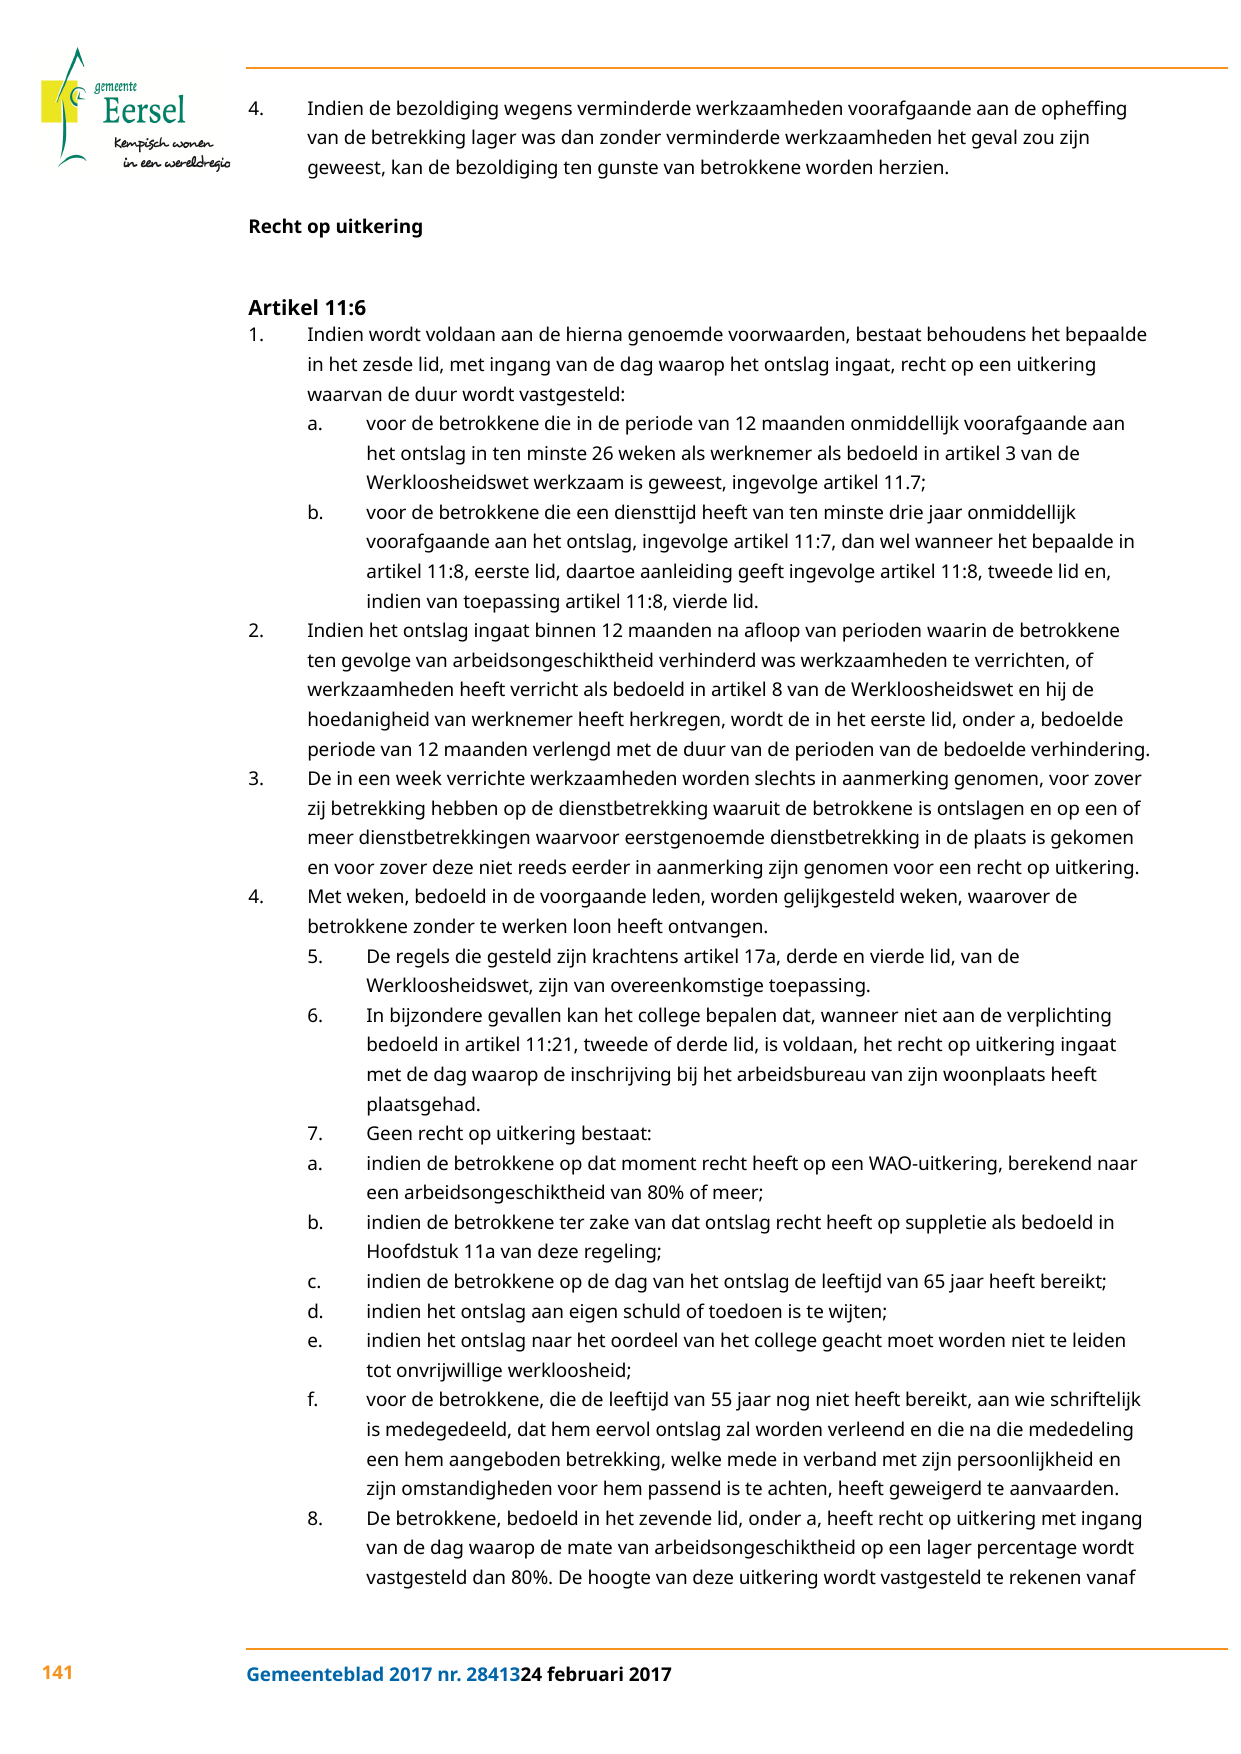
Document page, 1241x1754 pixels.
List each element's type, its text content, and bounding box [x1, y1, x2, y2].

list indien het ontslag naar het oordeel van het college geacht moet worden niet te leiden tot onvrijwillige werkloosheid; [307, 1327, 1152, 1383]
list indien de betrokkene op dat moment recht heeft op een WAO-uitkering, berekend naar een arbeidsongeschiktheid van 80% of meer; [307, 1150, 1152, 1205]
text Recht op uitkering [248, 213, 1152, 239]
list Geen recht op uitkering bestaat: [307, 1120, 1152, 1146]
list In bijzondere gevallen kan het college bepalen dat, wanneer niet aan de verplichting bedoeld in artikel 11:21, tweede of derde lid, is voldaan, het recht op uitkering ingaat met de dag waarop de inschrijving bij het arbeidsbureau van zijn woonplaats heeft plaatsgehad. [307, 1002, 1152, 1116]
list De regels die gesteld zijn krachtens artikel 17a, derde en vierde lid, van de Werkloosheidswet, zijn van overeenkomstige toepassing. [307, 943, 1152, 998]
list voor de betrokkene die een diensttijd heeft van ten minste drie jaar onmiddellijk voorafgaande aan het ontslag, ingevolge artikel 11:7, dan wel wanneer het bepaalde in artikel 11:8, eerste lid, daartoe aanleiding geeft ingevolge artikel 11:8, tweede lid en, indien van toepassing artikel 11:8, vierde lid. [307, 499, 1152, 613]
list voor de betrokkene die in de periode van 12 maanden onmiddellijk voorafgaande aan het ontslag in ten minste 26 weken als werknemer als bedoeld in artikel 3 van de Werkloosheidswet werkzaam is geweest, ingevolge artikel 11.7; [307, 410, 1152, 495]
list Indien de bezoldiging wegens verminderde werkzaamheden voorafgaande aan de opheffing van de betrekking lager was dan zonder verminderde werkzaamheden het geval zou zijn geweest, kan de bezoldiging ten gunste van betrokkene worden herzien. [248, 95, 1152, 180]
text Artikel 11:6 [248, 293, 1152, 322]
list De in een week verrichte werkzaamheden worden slechts in aanmerking genomen, voor zover zij betrekking hebben op de dienstbetrekking waaruit de betrokkene is ontslagen en op een of meer dienstbetrekkingen waarvoor eerstgenoemde dienstbetrekking in de plaats is gekomen en voor zover deze niet reeds eerder in aanmerking zijn genomen voor een recht op uitkering. [248, 765, 1152, 880]
list Indien het ontslag ingaat binnen 12 maanden na afloop van perioden waarin de betrokkene ten gevolge van arbeidsongeschiktheid verhinderd was werkzaamheden te verrichten, of werkzaamheden heeft verricht als bedoeld in artikel 8 van de Werkloosheidswet en hij de hoedanigheid van werknemer heeft herkregen, wordt de in het eerste lid, onder a, bedoelde periode van 12 maanden verlengd met de duur van de perioden van de bedoelde verhindering. [248, 617, 1152, 761]
list indien de betrokkene op de dag van het ontslag de leeftijd van 65 jaar heeft bereikt; [307, 1268, 1152, 1294]
list indien de betrokkene ter zake van dat ontslag recht heeft op suppletie als bedoeld in Hoofdstuk 11a van deze regeling; [307, 1209, 1152, 1264]
list De betrokkene, bedoeld in het zevende lid, onder a, heeft recht op uitkering met ingang van de dag waarop de mate van arbeidsongeschiktheid op een lager percentage wordt vastgesteld dan 80%. De hoogte van deze uitkering wordt vastgesteld te rekenen vanaf [307, 1505, 1152, 1590]
list indien het ontslag aan eigen schuld of toedoen is te wijten; [307, 1298, 1152, 1323]
list Met weken, bedoeld in de voorgaande leden, worden gelijkgesteld weken, waarover de betrokkene zonder te werken loon heeft ontvangen. [248, 884, 1152, 939]
list Indien wordt voldaan aan de hierna genoemde voorwaarden, bestaat behoudens het bepaalde in het zesde lid, met ingang van de dag waarop het ontslag ingaat, recht op een uitkering waarvan de duur wordt vastgesteld: [248, 322, 1152, 406]
picture [41, 47, 231, 172]
list voor de betrokkene, die de leeftijd van 55 jaar nog niet heeft bereikt, aan wie schriftelijk is medegedeeld, dat hem eervol ontslag zal worden verleend en die na die mededeling een hem aangeboden betrekking, welke mede in verband met zijn persoonlijkheid en zijn omstandigheden voor hem passend is te achten, heeft geweigerd te aanvaarden. [307, 1387, 1152, 1501]
